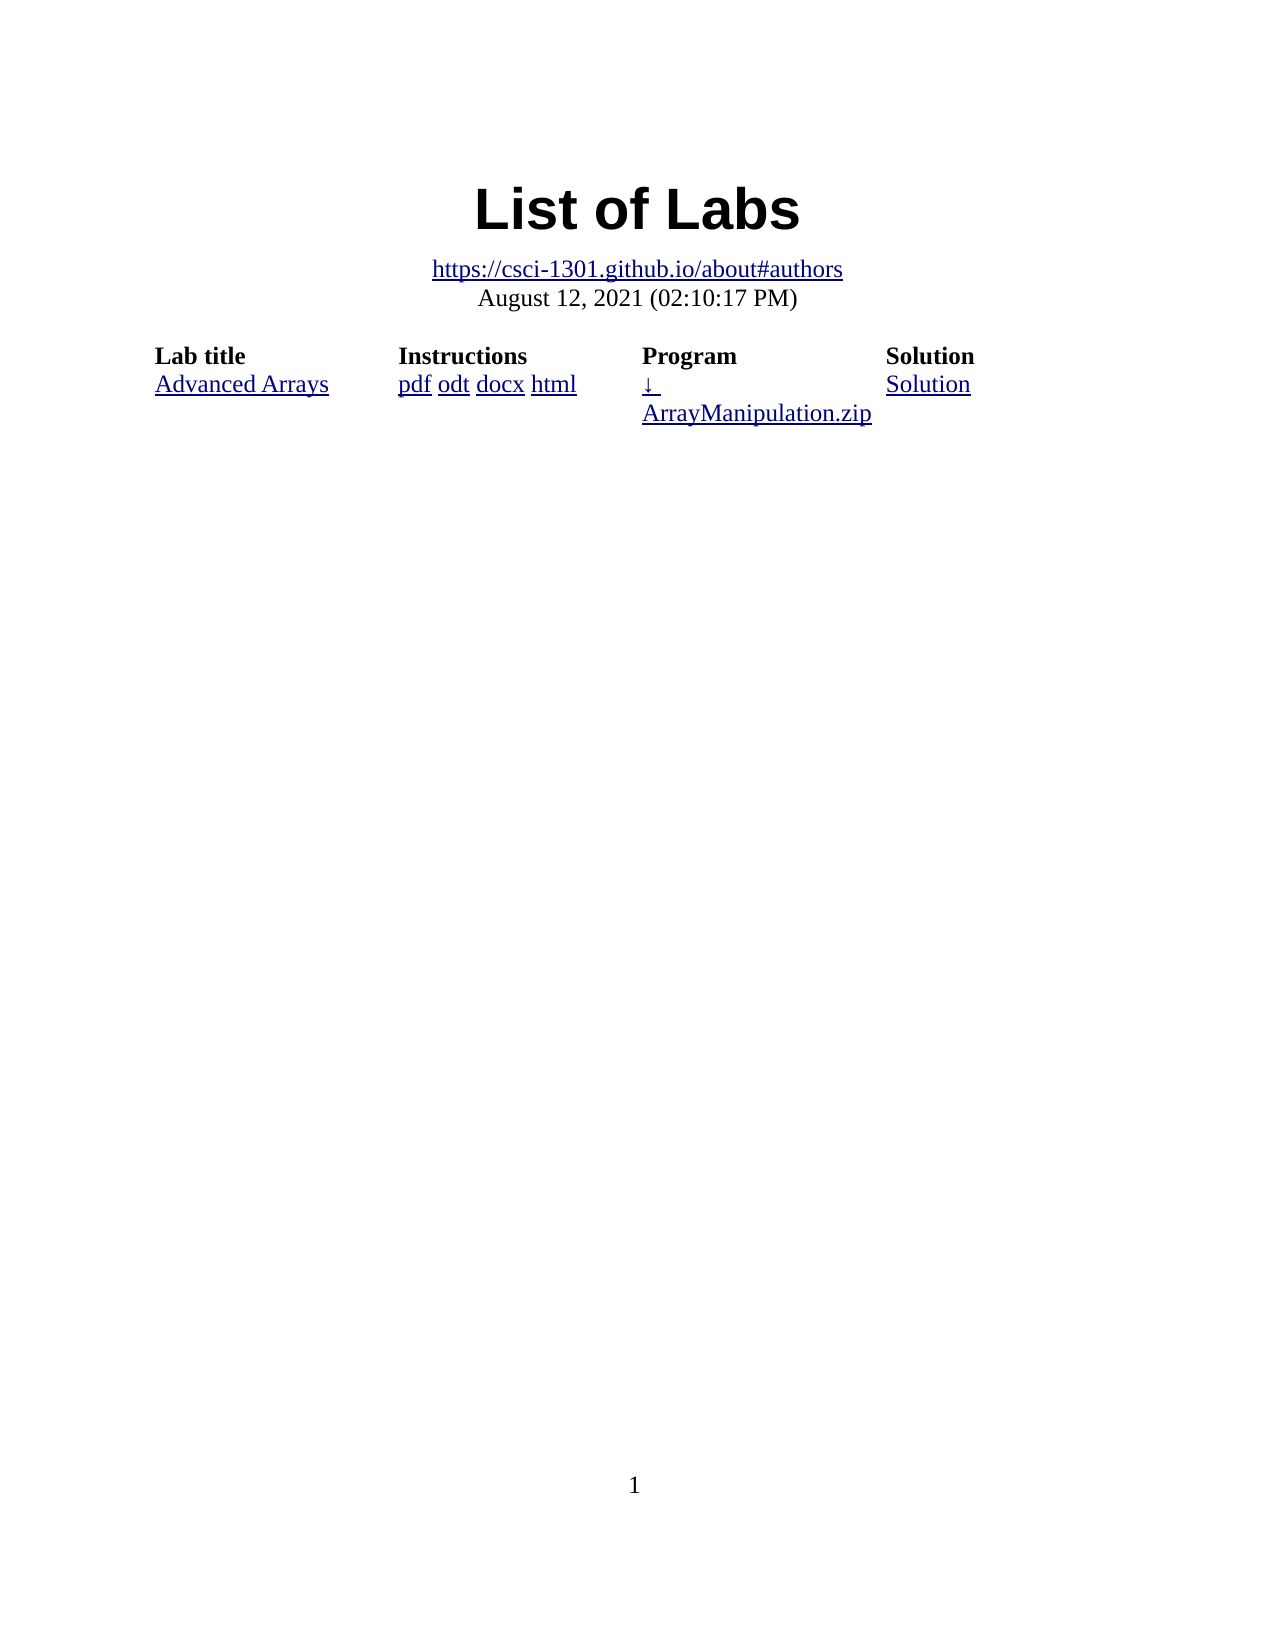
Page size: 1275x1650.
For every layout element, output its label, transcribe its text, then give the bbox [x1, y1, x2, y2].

table_header Solution [881, 341, 1125, 369]
table_cell pdf odt docx html [394, 370, 637, 427]
text August 12, 2021 (02:10:17 PM) [150, 283, 1125, 312]
table_cell Advanced Arrays [150, 370, 394, 427]
table_cell ↓ ArrayManipulation.zip [638, 370, 881, 427]
text https://csci-1301.github.io/about#authors [150, 254, 1125, 283]
table_cell Solution [881, 370, 1125, 427]
table_header Lab title [150, 341, 394, 369]
table_header Program [638, 341, 881, 369]
table_header Instructions [394, 341, 637, 369]
title List of Labs [150, 175, 1125, 242]
